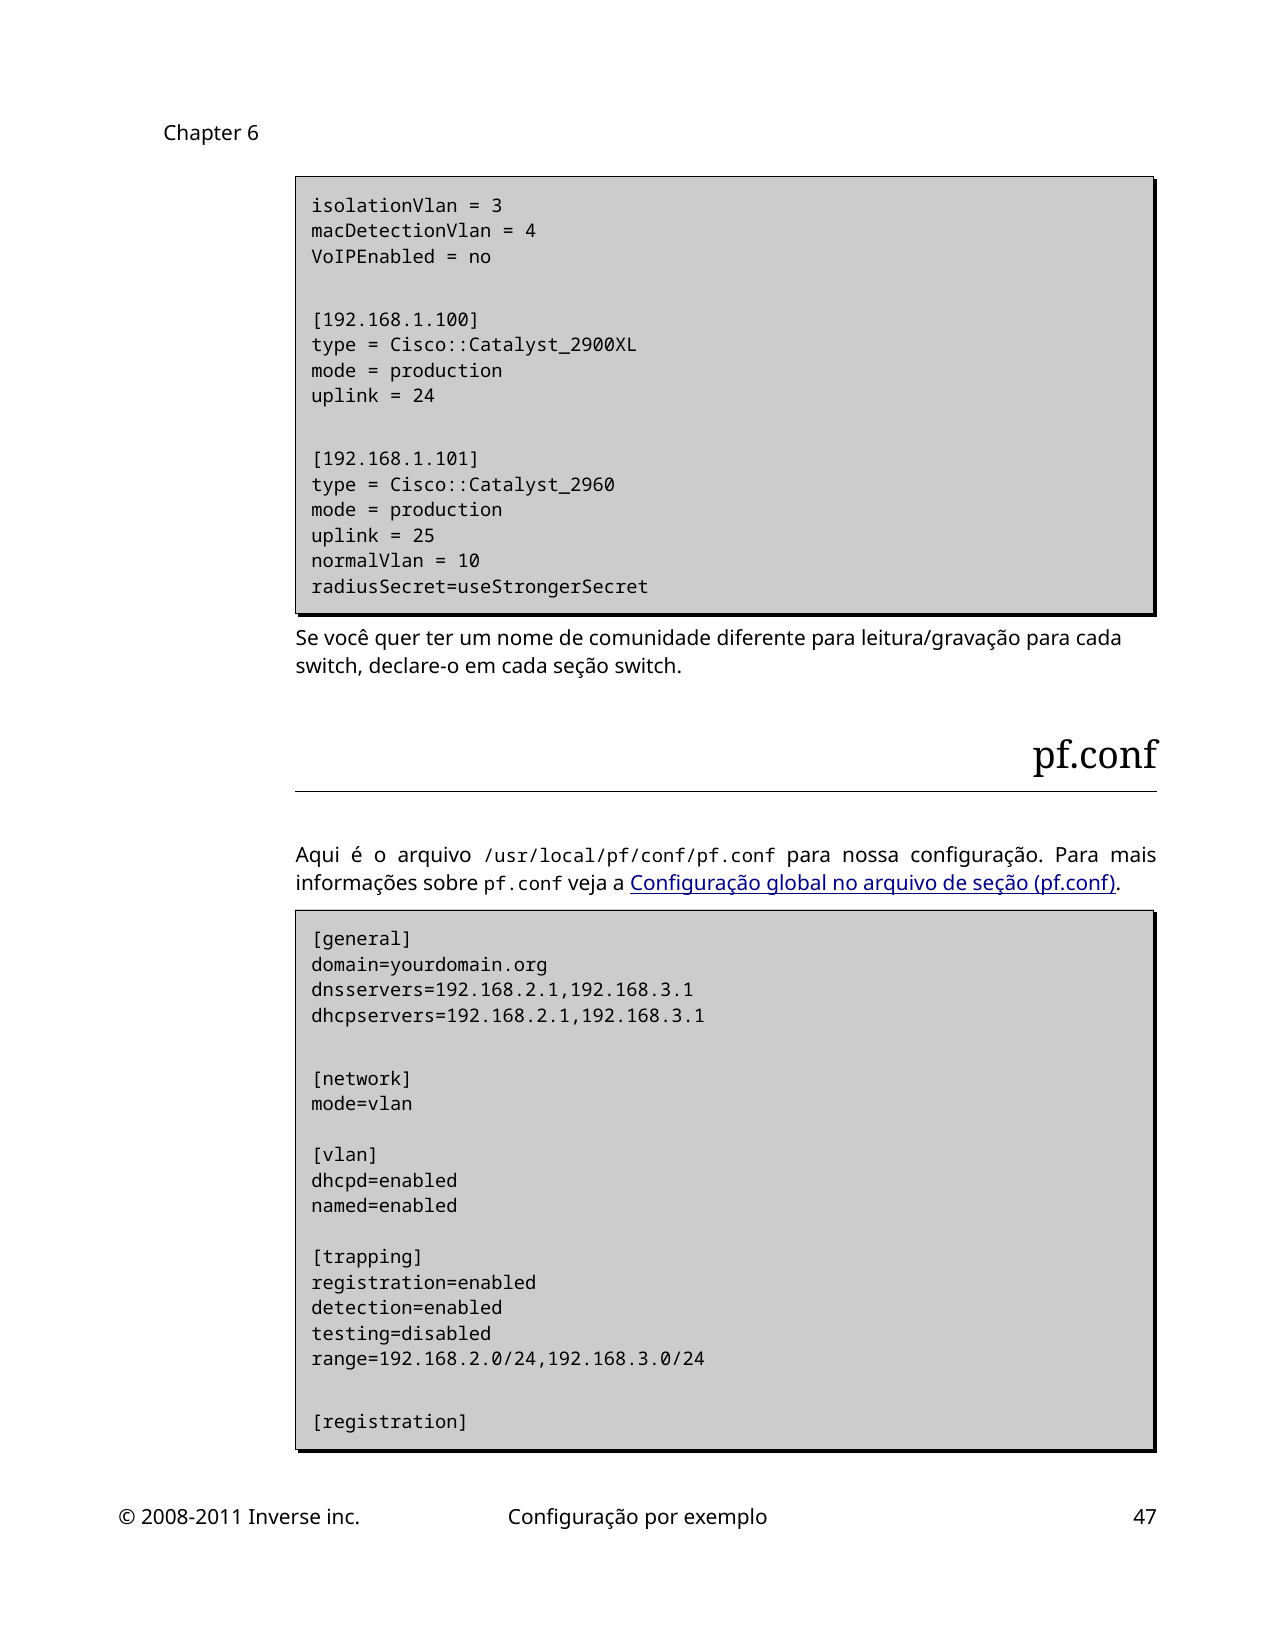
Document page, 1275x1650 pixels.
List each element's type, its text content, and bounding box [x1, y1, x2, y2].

text [registration] [296, 1393, 1153, 1449]
text [general] domain=yourdomain.org dnsservers=192.168.2.1,192.168.3.1 dhcpservers=192.168.2.1,192.168.3.1 [296, 911, 1153, 1017]
text [network] mode=vlan [vlan] dhcpd=enabled named=enabled [trapping] registration=enabled detection=enabled testing=disabled range=192.168.2.0/24,192.168.3.0/24 [296, 1049, 1153, 1361]
text [192.168.1.101] type = Cisco::Catalyst_2960 mode = production uplink = 25 normalVlan = 10 radiusSecret=useStrongerSecret [296, 429, 1153, 613]
text Se você quer ter um nome de comunidade diferente para leitura/gravação para cada switch, declare-o em cada seção switch. [295, 623, 1157, 680]
text Aqui é o arquivo /usr/local/pf/conf/pf.conf para nossa configuração. Para mais informações sobre pf.conf veja a Configuração global no arquivo de seção (pf.conf). [295, 840, 1157, 897]
subtitle pf.conf [295, 728, 1157, 791]
text isolationVlan = 3 macDetectionVlan = 4 VoIPEnabled = no [296, 177, 1153, 258]
text [192.168.1.100] type = Cisco::Catalyst_2900XL mode = production uplink = 24 [296, 290, 1153, 398]
